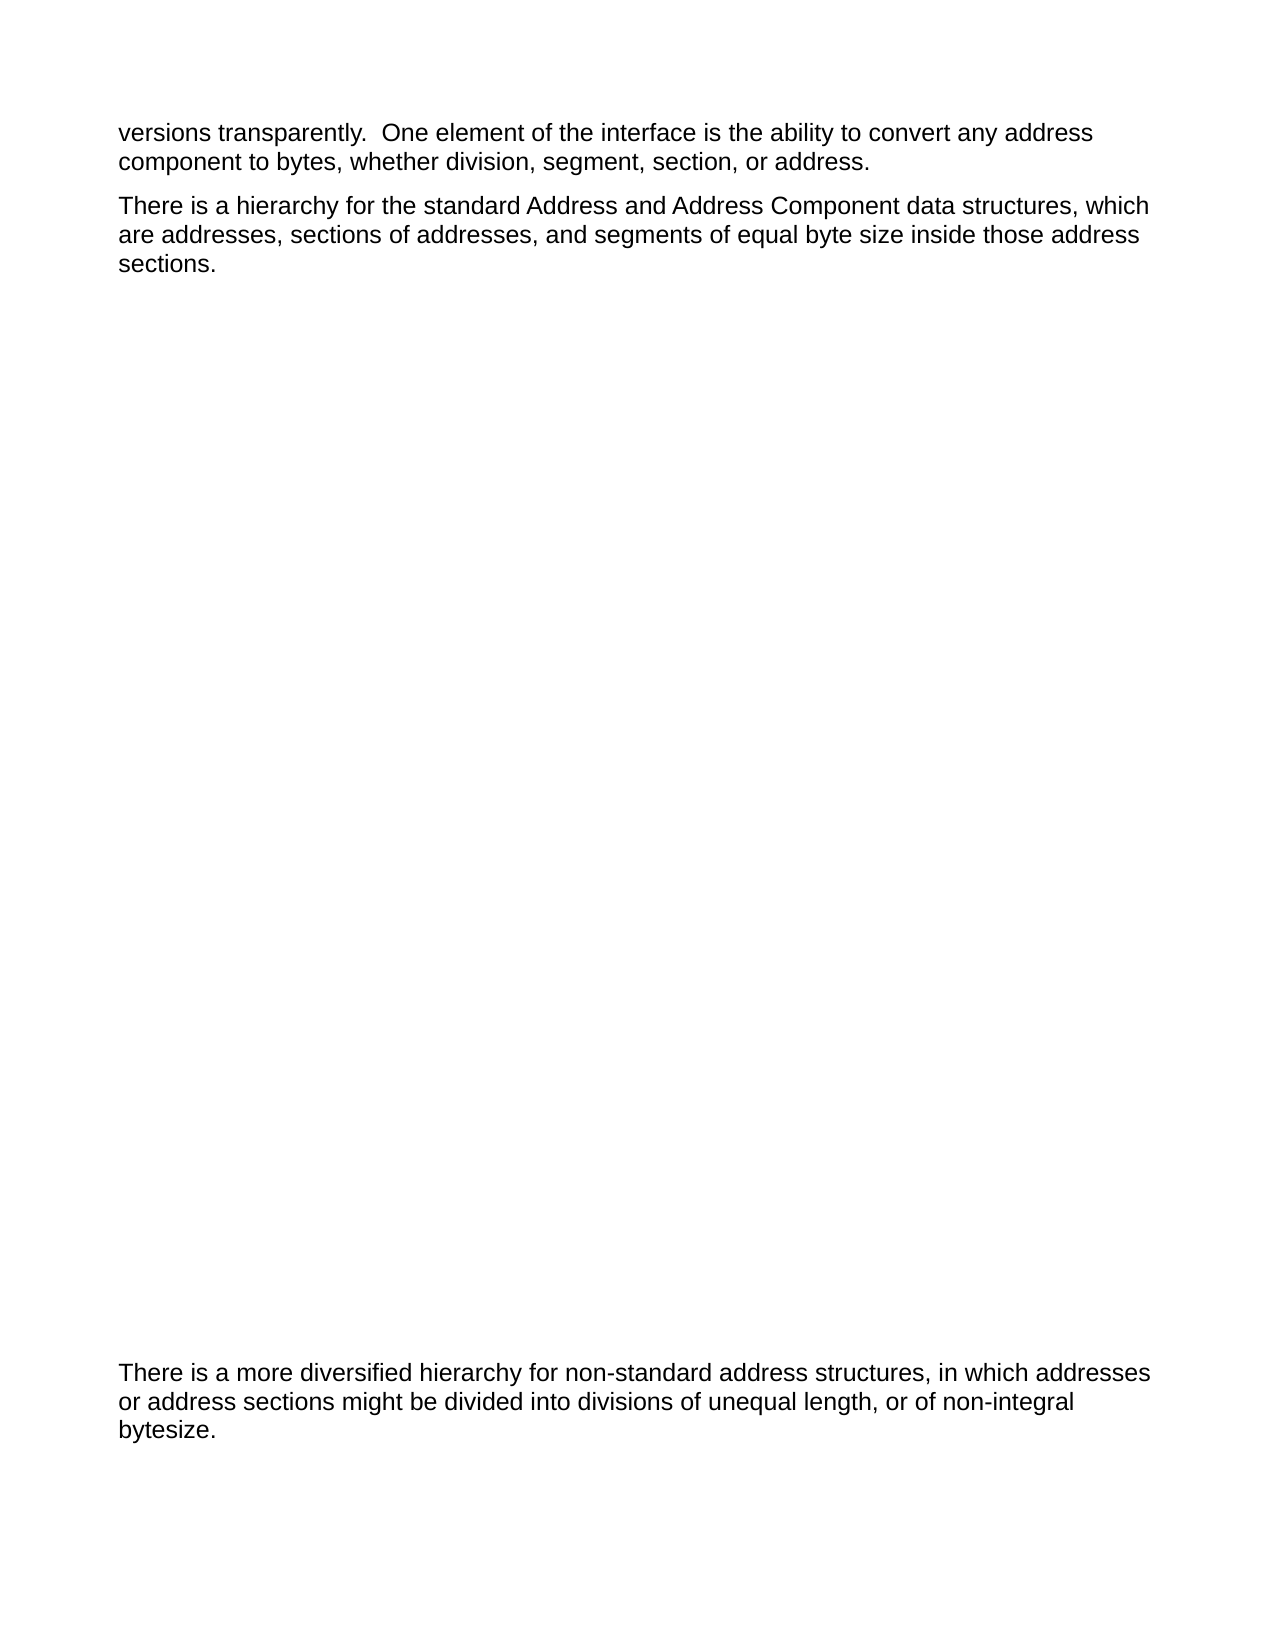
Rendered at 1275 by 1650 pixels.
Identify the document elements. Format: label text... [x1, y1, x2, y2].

text versions transparently. One element of the interface is the ability to convert any address component to bytes, whether division, segment, section, or address. [118, 118, 1157, 176]
text There is a hierarchy for the standard Address and Address Component data structures, which are addresses, sections of addresses, and segments of equal byte size inside those address sections. [118, 191, 1157, 277]
text There is a more diversified hierarchy for non-standard address structures, in which addresses or address sections might be divided into divisions of unequal length, or of non-integral bytesize. [118, 1358, 1157, 1444]
